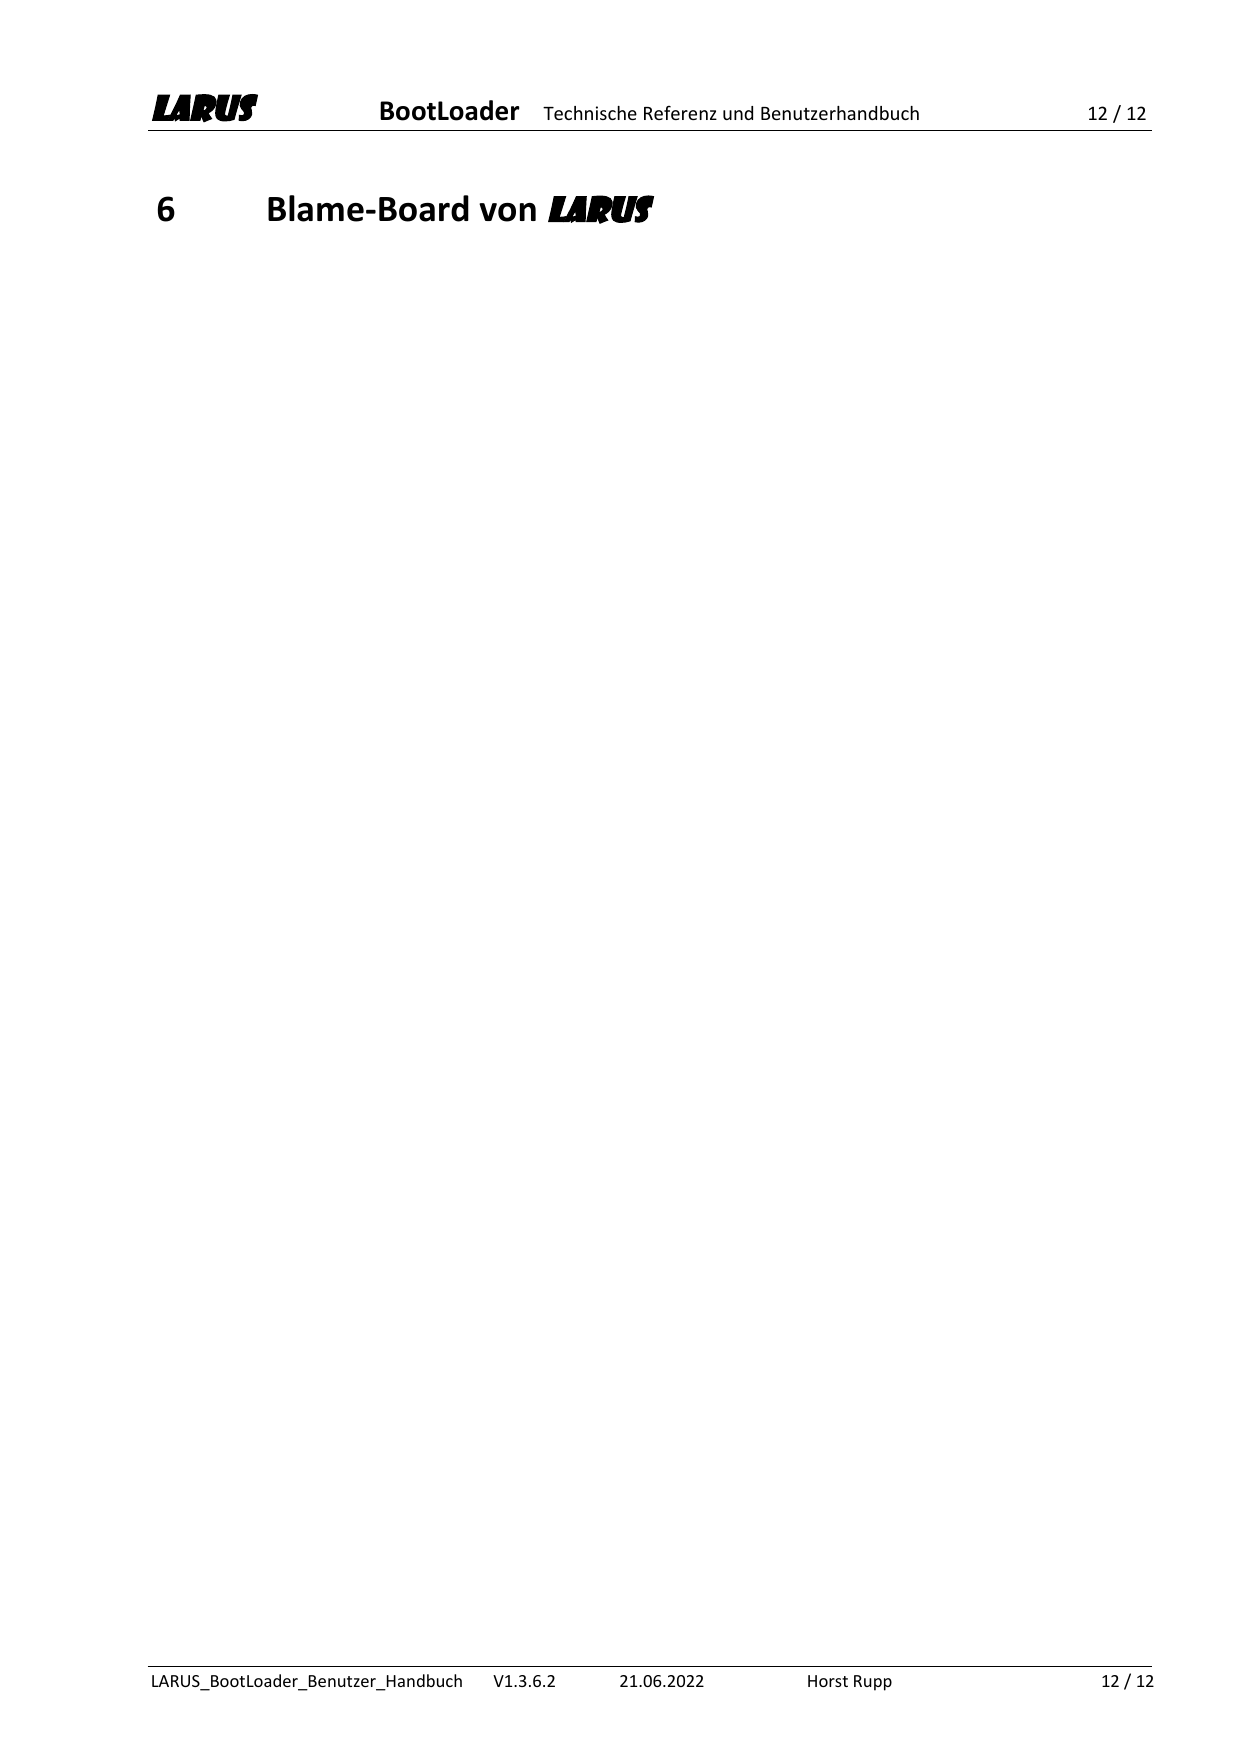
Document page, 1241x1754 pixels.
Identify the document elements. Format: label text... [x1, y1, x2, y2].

subtitle Blame-Board von LARUS [148, 185, 1128, 231]
